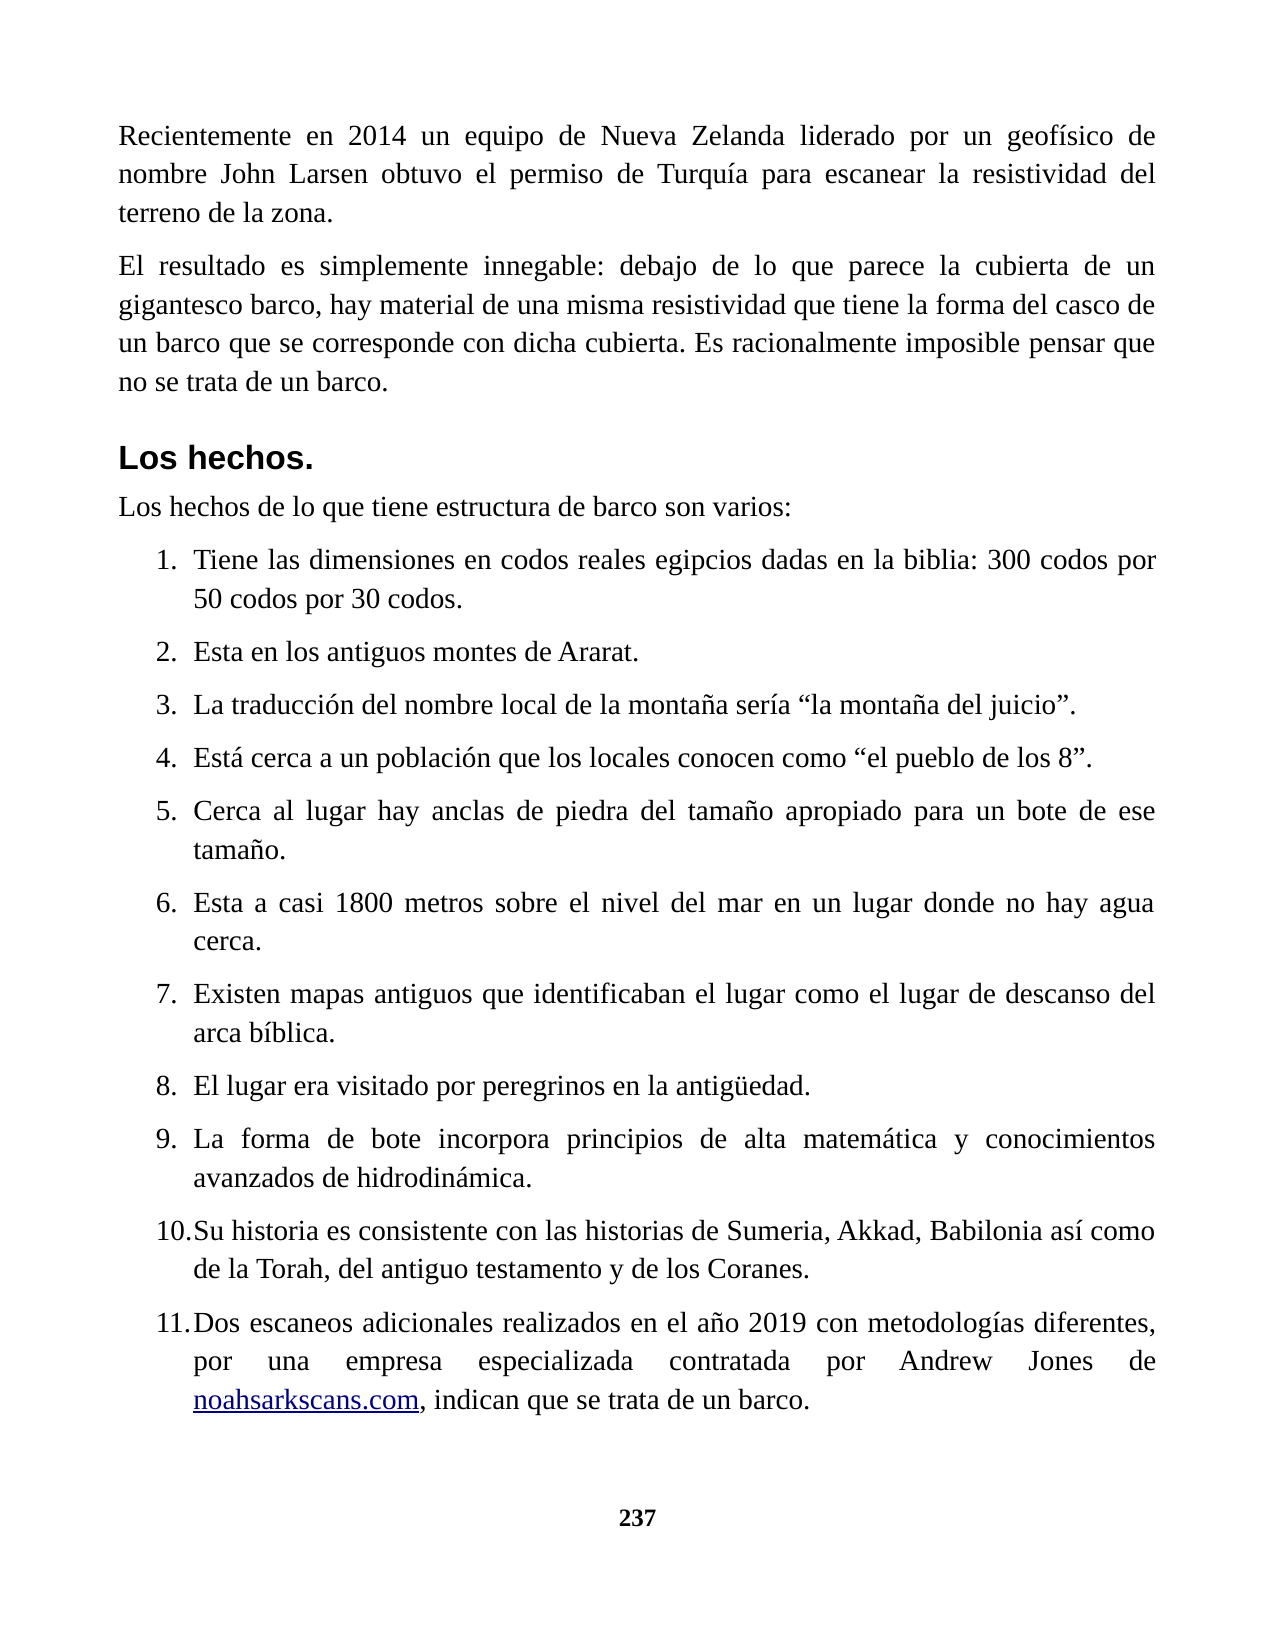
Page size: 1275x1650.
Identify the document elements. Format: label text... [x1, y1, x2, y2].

list Está cerca a un población que los locales conocen como “el pueblo de los 8”. [156, 740, 1157, 774]
list Su historia es consistente con las historias de Sumeria, Akkad, Babilonia así como de la Torah, del antiguo testamento y de los Coranes. [156, 1213, 1157, 1285]
text Los hechos de lo que tiene estructura de barco son varios: [118, 489, 1157, 523]
list La traducción del nombre local de la montaña sería “la montaña del juicio”. [156, 687, 1157, 721]
subtitle Los hechos. [118, 438, 1157, 477]
text Recientemente en 2014 un equipo de Nueva Zelanda liderado por un geofísico de nombre John Larsen obtuvo el permiso de Turquía para escanear la resistividad del terreno de la zona. [118, 118, 1157, 229]
text El resultado es simplemente innegable: debajo de lo que parece la cubierta de un gigantesco barco, hay material de una misma resistividad que tiene la forma del casco de un barco que se corresponde con dicha cubierta. Es racionalmente imposible pensar que no se trata de un barco. [118, 248, 1157, 397]
list Dos escaneos adicionales realizados en el año 2019 con metodologías diferentes, por una empresa especializada contratada por Andrew Jones de noahsarkscans.com, indican que se trata de un barco. [156, 1305, 1157, 1415]
list Cerca al lugar hay anclas de piedra del tamaño apropiado para un bote de ese tamaño. [156, 793, 1157, 865]
list La forma de bote incorpora principios de alta matemática y conocimientos avanzados de hidrodinámica. [156, 1121, 1157, 1193]
list El lugar era visitado por peregrinos en la antigüedad. [156, 1068, 1157, 1102]
list Tiene las dimensiones en codos reales egipcios dadas en la biblia: 300 codos por 50 codos por 30 codos. [156, 542, 1157, 614]
list Existen mapas antiguos que identificaban el lugar como el lugar de descanso del arca bíblica. [156, 977, 1157, 1049]
list Esta en los antiguos montes de Ararat. [156, 634, 1157, 667]
list Esta a casi 1800 metros sobre el nivel del mar en un lugar donde no hay agua cerca. [156, 885, 1157, 957]
